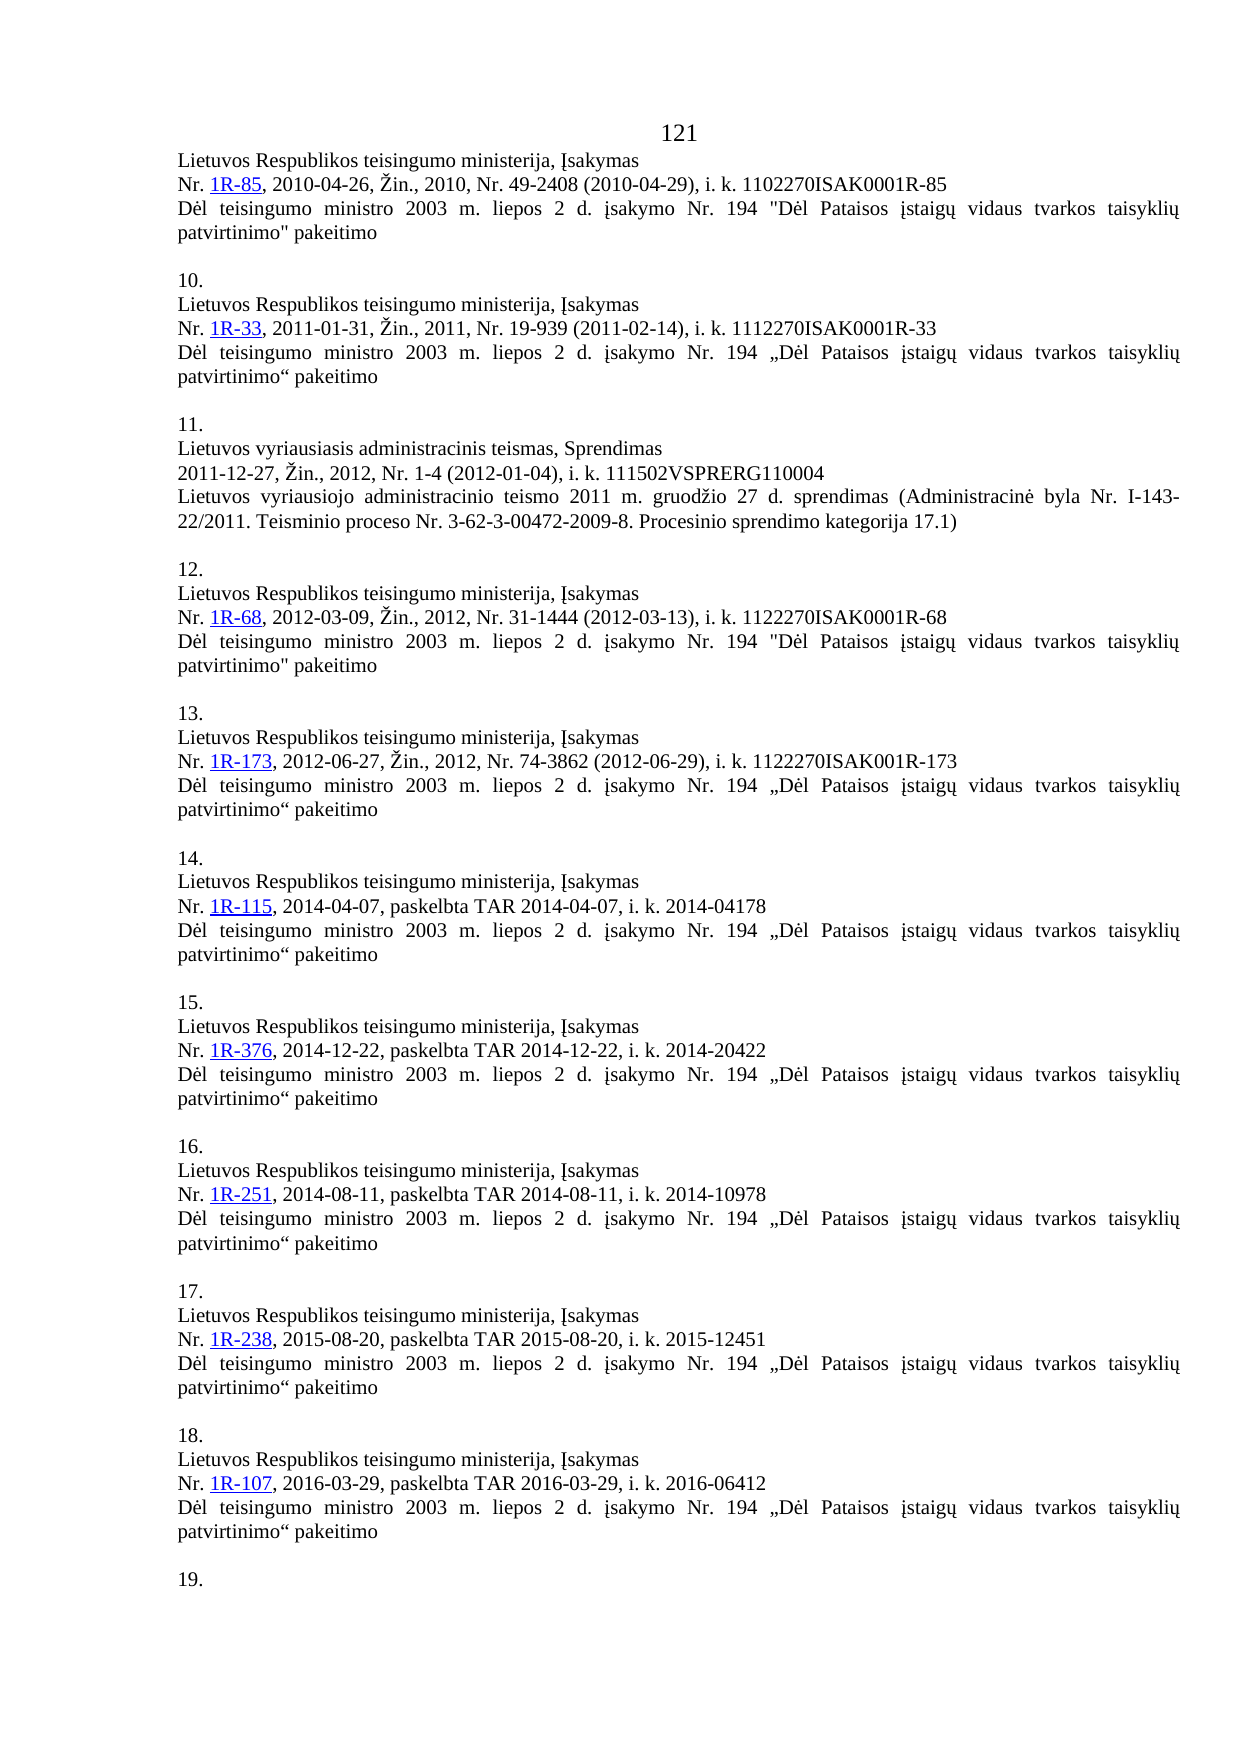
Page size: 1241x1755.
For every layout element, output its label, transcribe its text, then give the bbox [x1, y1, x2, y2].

text Dėl teisingumo ministro 2003 m. liepos 2 d. įsakymo Nr. 194 "Dėl Pataisos įstaigų vidaus tvarkos taisyklių patvirtinimo" pakeitimo [177, 196, 1181, 244]
text Dėl teisingumo ministro 2003 m. liepos 2 d. įsakymo Nr. 194 „Dėl Pataisos įstaigų vidaus tvarkos taisyklių patvirtinimo“ pakeitimo [177, 340, 1181, 388]
text 2011-12-27, Žin., 2012, Nr. 1-4 (2012-01-04), i. k. 111502VSPRERG110004 [177, 460, 1181, 484]
text Lietuvos Respublikos teisingumo ministerija, Įsakymas [177, 1014, 1181, 1038]
text Lietuvos Respublikos teisingumo ministerija, Įsakymas [177, 869, 1181, 893]
text 19. [177, 1567, 1181, 1591]
text 11. [177, 412, 1181, 436]
text Lietuvos Respublikos teisingumo ministerija, Įsakymas [177, 292, 1181, 316]
text Nr. 1R-107, 2016-03-29, paskelbta TAR 2016-03-29, i. k. 2016-06412 [177, 1471, 1181, 1495]
text 14. [177, 845, 1181, 869]
text Lietuvos Respublikos teisingumo ministerija, Įsakymas [177, 1158, 1181, 1182]
text Dėl teisingumo ministro 2003 m. liepos 2 d. įsakymo Nr. 194 "Dėl Pataisos įstaigų vidaus tvarkos taisyklių patvirtinimo" pakeitimo [177, 629, 1181, 677]
text Nr. 1R-68, 2012-03-09, Žin., 2012, Nr. 31-1444 (2012-03-13), i. k. 1122270ISAK0001R-68 [177, 605, 1181, 629]
text 18. [177, 1423, 1181, 1447]
text Lietuvos Respublikos teisingumo ministerija, Įsakymas [177, 1303, 1181, 1327]
text Lietuvos Respublikos teisingumo ministerija, Įsakymas [177, 148, 1181, 172]
text Dėl teisingumo ministro 2003 m. liepos 2 d. įsakymo Nr. 194 „Dėl Pataisos įstaigų vidaus tvarkos taisyklių patvirtinimo“ pakeitimo [177, 918, 1181, 966]
text 15. [177, 990, 1181, 1014]
text Dėl teisingumo ministro 2003 m. liepos 2 d. įsakymo Nr. 194 „Dėl Pataisos įstaigų vidaus tvarkos taisyklių patvirtinimo“ pakeitimo [177, 1495, 1181, 1543]
text Nr. 1R-85, 2010-04-26, Žin., 2010, Nr. 49-2408 (2010-04-29), i. k. 1102270ISAK0001R-85 [177, 172, 1181, 196]
text Dėl teisingumo ministro 2003 m. liepos 2 d. įsakymo Nr. 194 „Dėl Pataisos įstaigų vidaus tvarkos taisyklių patvirtinimo“ pakeitimo [177, 773, 1181, 821]
text Nr. 1R-376, 2014-12-22, paskelbta TAR 2014-12-22, i. k. 2014-20422 [177, 1038, 1181, 1062]
text Dėl teisingumo ministro 2003 m. liepos 2 d. įsakymo Nr. 194 „Dėl Pataisos įstaigų vidaus tvarkos taisyklių patvirtinimo“ pakeitimo [177, 1062, 1181, 1110]
text Nr. 1R-33, 2011-01-31, Žin., 2011, Nr. 19-939 (2011-02-14), i. k. 1112270ISAK0001R-33 [177, 316, 1181, 340]
text Lietuvos vyriausiasis administracinis teismas, Sprendimas [177, 436, 1181, 460]
text 17. [177, 1278, 1181, 1303]
text Lietuvos Respublikos teisingumo ministerija, Įsakymas [177, 581, 1181, 605]
text 10. [177, 268, 1181, 292]
text Nr. 1R-251, 2014-08-11, paskelbta TAR 2014-08-11, i. k. 2014-10978 [177, 1182, 1181, 1206]
text 16. [177, 1134, 1181, 1158]
text Nr. 1R-115, 2014-04-07, paskelbta TAR 2014-04-07, i. k. 2014-04178 [177, 893, 1181, 918]
text Lietuvos Respublikos teisingumo ministerija, Įsakymas [177, 725, 1181, 749]
text Nr. 1R-173, 2012-06-27, Žin., 2012, Nr. 74-3862 (2012-06-29), i. k. 1122270ISAK001R-173 [177, 749, 1181, 773]
text Nr. 1R-238, 2015-08-20, paskelbta TAR 2015-08-20, i. k. 2015-12451 [177, 1327, 1181, 1351]
text Lietuvos vyriausiojo administracinio teismo 2011 m. gruodžio 27 d. sprendimas (Administracinė byla Nr. I-143-22/2011. Teisminio proceso Nr. 3-62-3-00472-2009-8. Procesinio sprendimo kategorija 17.1) [177, 484, 1181, 533]
text Dėl teisingumo ministro 2003 m. liepos 2 d. įsakymo Nr. 194 „Dėl Pataisos įstaigų vidaus tvarkos taisyklių patvirtinimo“ pakeitimo [177, 1351, 1181, 1399]
text Lietuvos Respublikos teisingumo ministerija, Įsakymas [177, 1447, 1181, 1471]
text 13. [177, 701, 1181, 725]
text 12. [177, 557, 1181, 581]
text Dėl teisingumo ministro 2003 m. liepos 2 d. įsakymo Nr. 194 „Dėl Pataisos įstaigų vidaus tvarkos taisyklių patvirtinimo“ pakeitimo [177, 1206, 1181, 1254]
